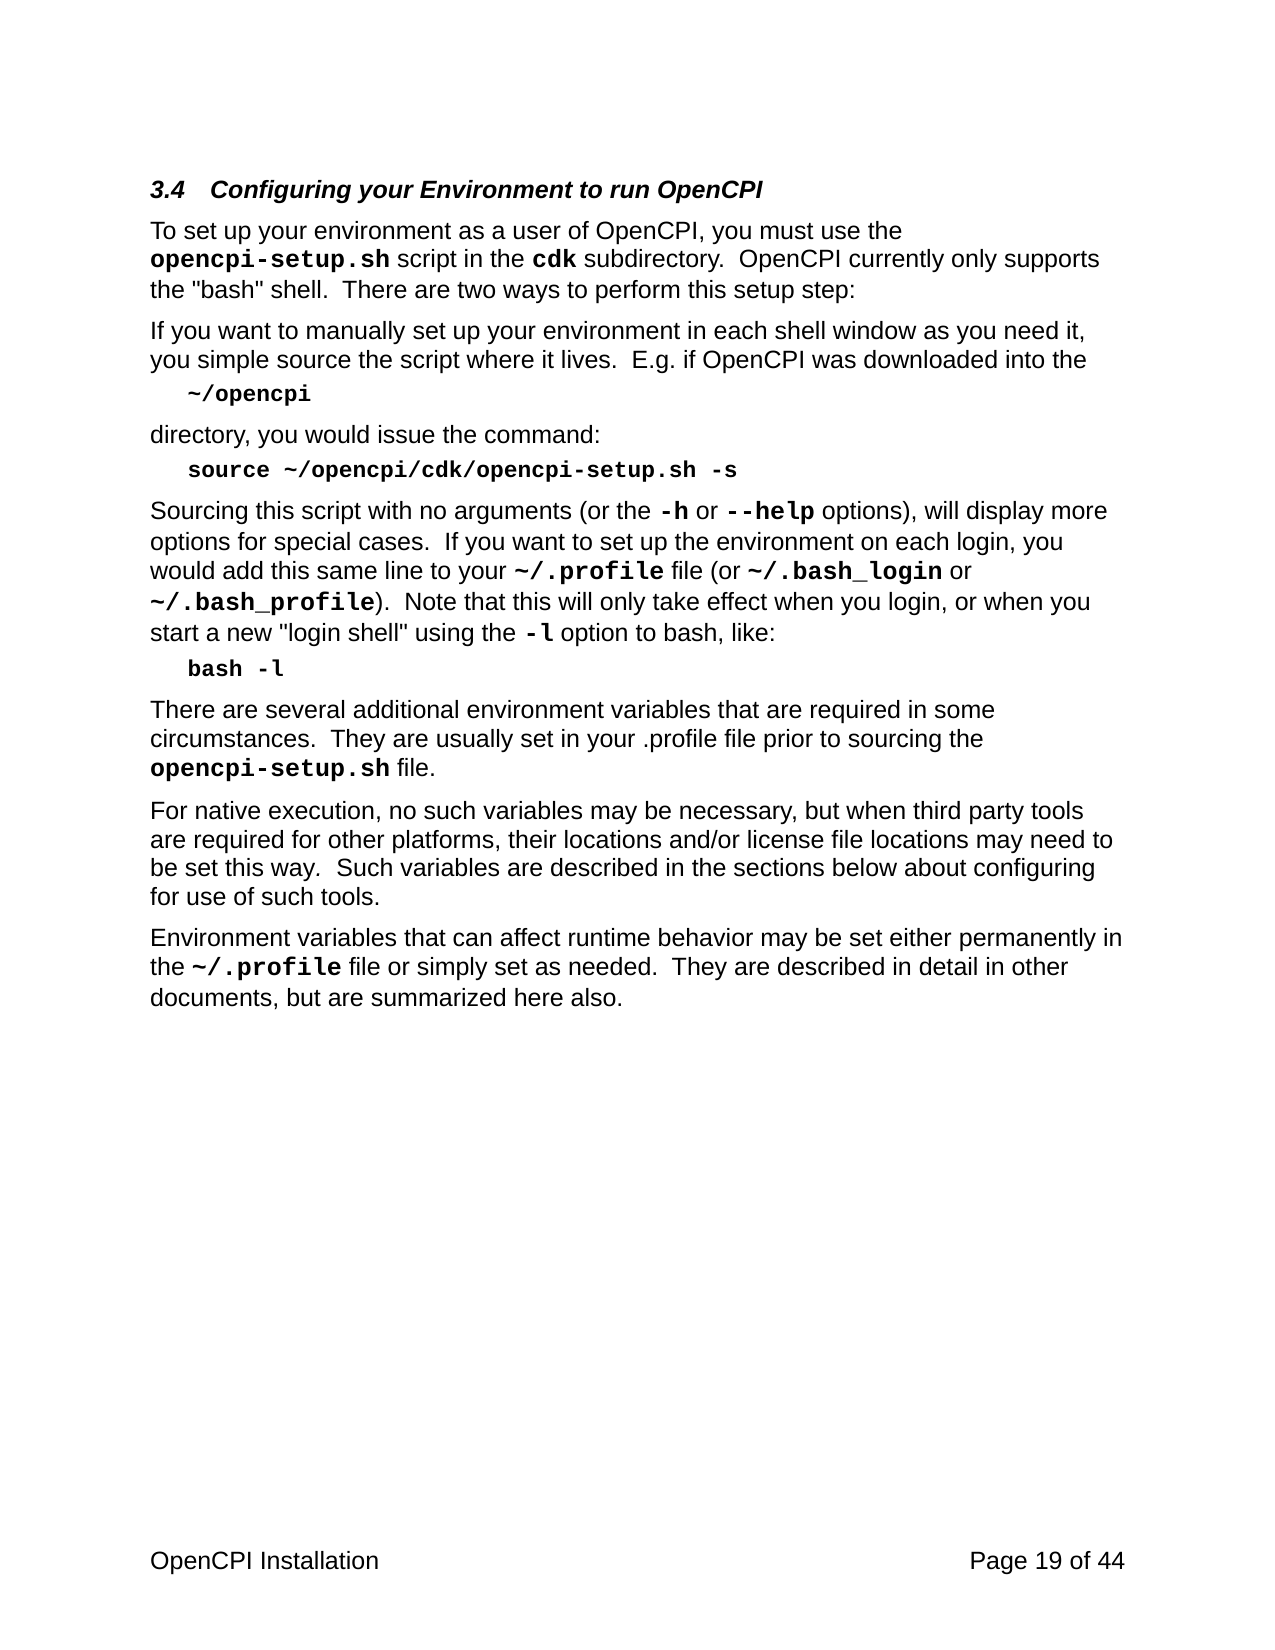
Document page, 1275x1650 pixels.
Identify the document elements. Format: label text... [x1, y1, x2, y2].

text directory, you would issue the command: [150, 421, 1125, 449]
text bash -l [187, 658, 1125, 683]
text If you want to manually set up your environment in each shell window as you need it, you simple source the script where it lives. E.g. if OpenCPI was downloaded into the [150, 316, 1125, 374]
text To set up your environment as a user of OpenCPI, you must use the opencpi‑setup.sh script in the cdk subdirectory. OpenCPI currently only supports the "bash" shell. There are two ways to perform this setup step: [150, 216, 1125, 304]
text source ~/opencpi/cdk/opencpi-setup.sh -s [187, 458, 1125, 484]
text Environment variables that can affect runtime behavior may be set either permanently in the ~/.profile file or simply set as needed. They are described in detail in other documents, but are summarized here also. [150, 923, 1125, 1011]
text ~/opencpi [187, 383, 1125, 408]
text There are several additional environment variables that are required in some circumstances. They are usually set in your .profile file prior to sourcing the opencpi‑setup.sh file. [150, 696, 1125, 784]
text Sourcing this script with no arguments (or the -h or --help options), will display more options for special cases. If you want to set up the environment on each login, you would add this same line to your ~/.profile file (or ~/.bash_login or ~/.bash_profile). Note that this will only take effect when you login, or when you start a new "login shell" using the -l option to bash, like: [150, 496, 1125, 649]
subtitle Configuring your Environment to run OpenCPI [150, 175, 1125, 204]
